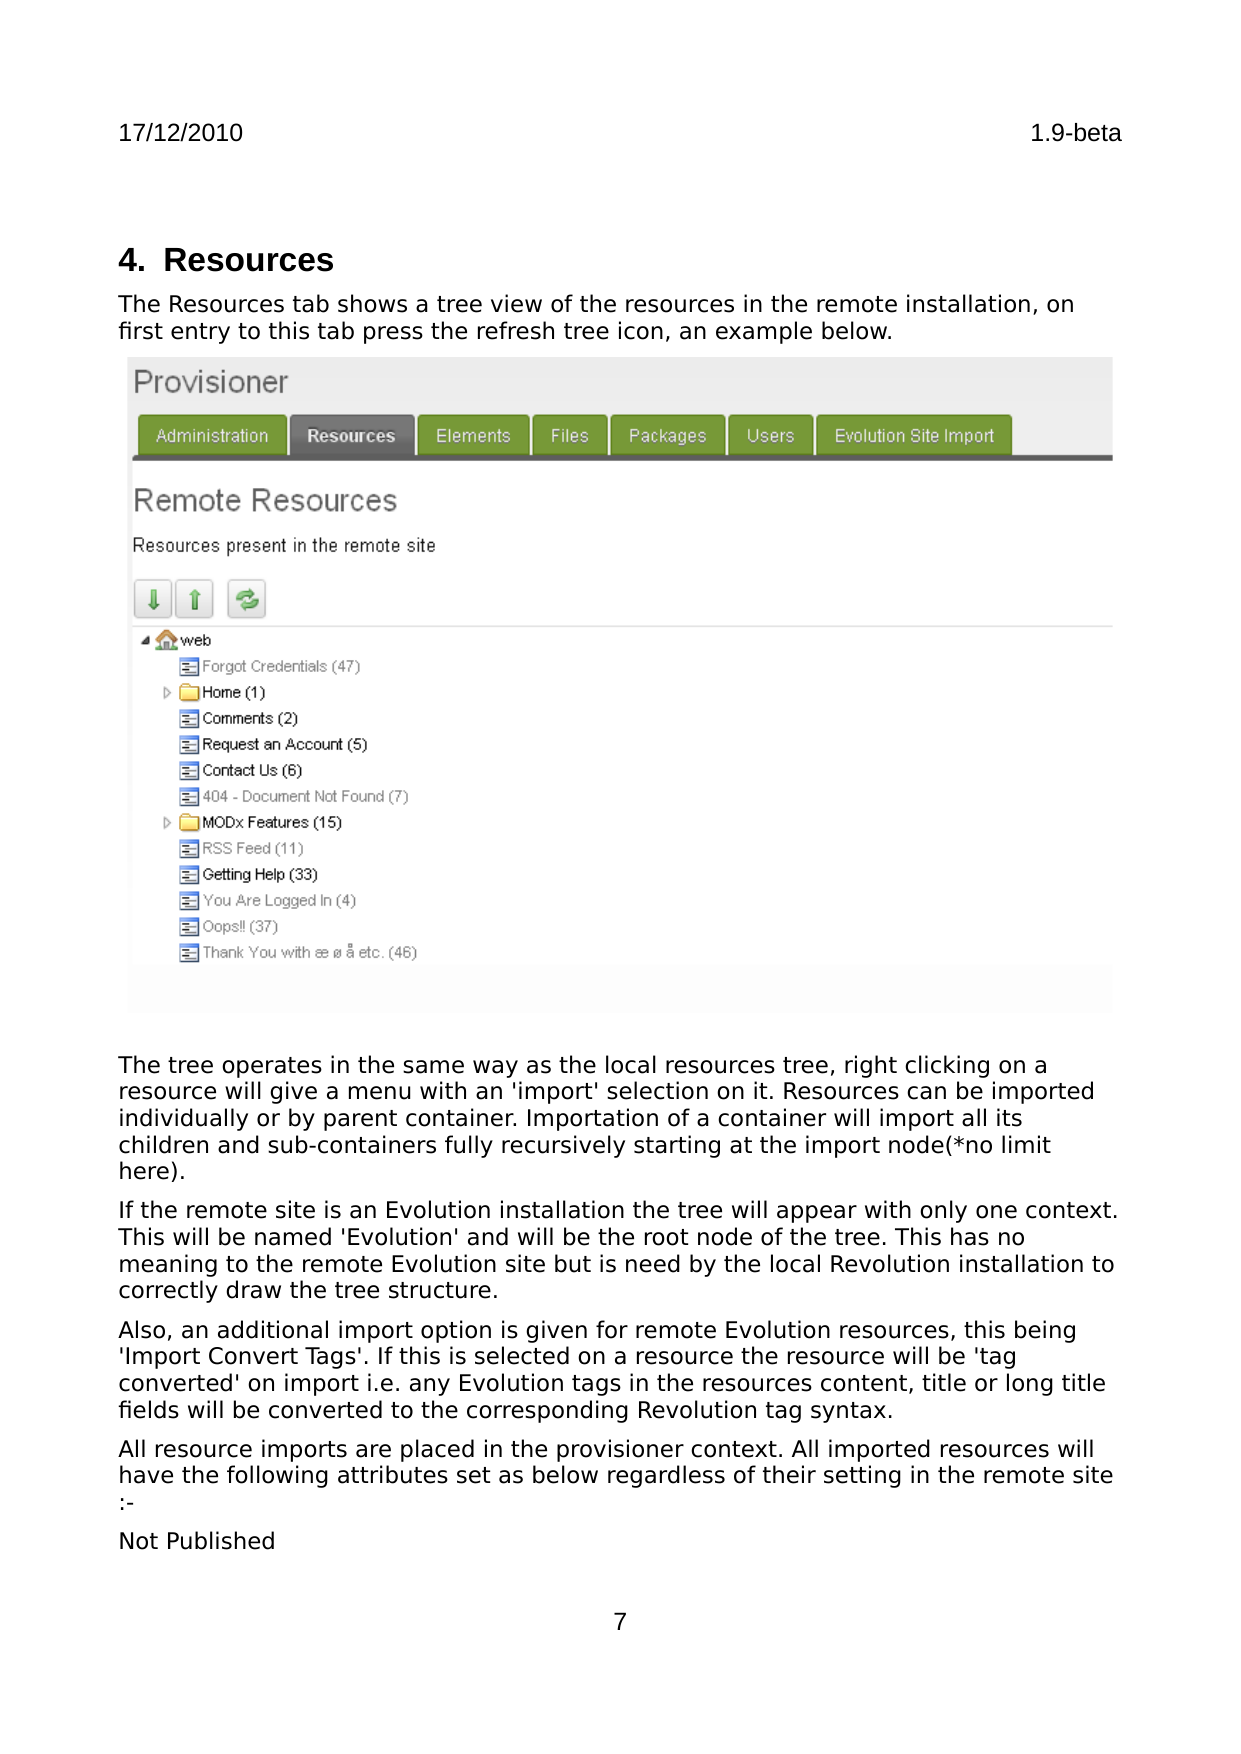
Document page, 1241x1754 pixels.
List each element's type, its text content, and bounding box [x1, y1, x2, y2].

picture [127, 357, 1113, 1013]
text If the remote site is an Evolution installation the tree will appear with only one context. This will be named 'Evolution' and will be the root node of the tree. This has no meaning to the remote Evolution site but is need by the local Revolution installation to correctly draw the tree structure. [118, 1198, 1122, 1304]
text Also, an additional import option is given for remote Evolution resources, this being 'Import Convert Tags'. If this is selected on a resource the resource will be 'tag converted' on import i.e. any Evolution tags in the resources content, title or long title fields will be converted to the corresponding Revolution tag syntax. [118, 1317, 1122, 1423]
text The tree operates in the same way as the local resources tree, right clicking on a resource will give a menu with an 'import' selection on it. Resources can be imported individually or by parent container. Importation of a container will import all its children and sub-containers fully recursively starting at the import node(*no limit here). [118, 1052, 1122, 1185]
text Not Published [118, 1528, 1122, 1555]
text All resource imports are placed in the provisioner context. All imported resources will have the following attributes set as below regardless of their setting in the remote site :- [118, 1436, 1122, 1516]
text The Resources tab shows a tree view of the resources in the remote installation, on first entry to this tab press the refresh tree icon, an example below. [118, 291, 1122, 345]
subtitle Resources [118, 240, 1122, 279]
